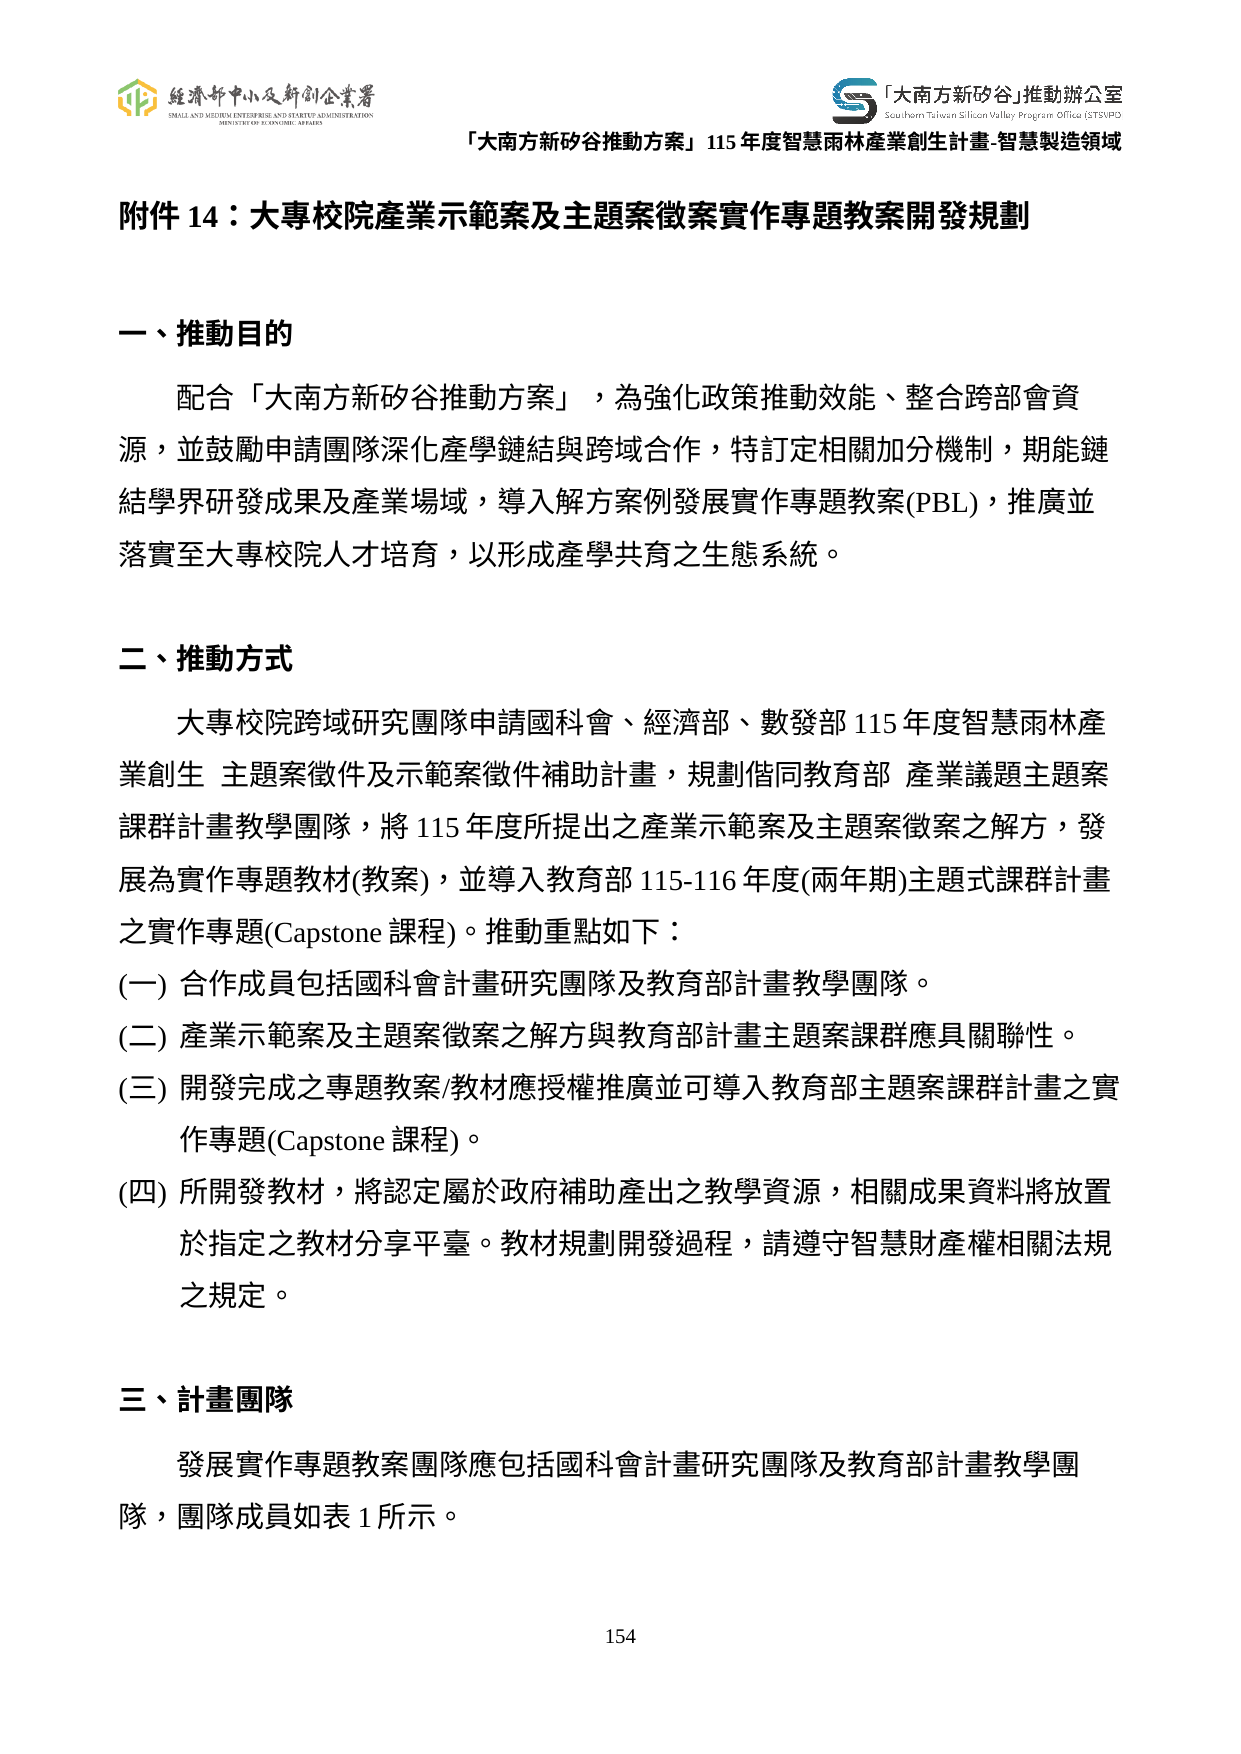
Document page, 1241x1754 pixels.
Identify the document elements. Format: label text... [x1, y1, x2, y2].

text 發展實作專題教案團隊應包括國科會計畫研究團隊及教育部計畫教學團隊，團隊成員如表1所示。 [118, 1434, 1122, 1538]
text (四) 所開發教材，將認定屬於政府補助產出之教學資源，相關成果資料將放置於指定之教材分享平臺。教材規劃開發過程，請遵守智慧財產權相關法規之規定。 [118, 1161, 1122, 1317]
subtitle 一、推動目的 [118, 302, 1122, 354]
subtitle 附件14：大專校院產業示範案及主題案徵案實作專題教案開發規劃 [118, 186, 1122, 238]
text 大專校院跨域研究團隊申請國科會、經濟部、數發部115年度智慧雨林產業創生 主題案徵件及示範案徵件補助計畫，規劃偕同教育部 產業議題主題案課群計畫教學團隊，將115年度所提出之產業示範案及主題案徵案之解方，發展為實作專題教材(教案)，並導入教育部115-116年度(兩年期)主題式課群計畫之實作專題(Capstone課程)。推動重點如下： [118, 692, 1122, 952]
text 配合「大南方新矽谷推動方案」，為強化政策推動效能、整合跨部會資源，並鼓勵申請團隊深化產學鏈結與跨域合作，特訂定相關加分機制，期能鏈結學界研發成果及產業場域，導入解方案例發展實作專題教案(PBL)，推廣並落實至大專校院人才培育，以形成產學共育之生態系統。 [118, 367, 1122, 575]
text (二) 產業示範案及主題案徵案之解方與教育部計畫主題案課群應具關聯性。 [118, 1004, 1122, 1057]
text (三) 開發完成之專題教案/教材應授權推廣並可導入教育部主題案課群計畫之實作專題(Capstone課程)。 [118, 1057, 1122, 1161]
text (一) 合作成員包括國科會計畫研究團隊及教育部計畫教學團隊。 [118, 952, 1122, 1004]
subtitle 三、計畫團隊 [118, 1369, 1122, 1421]
subtitle 二、推動方式 [118, 627, 1122, 679]
